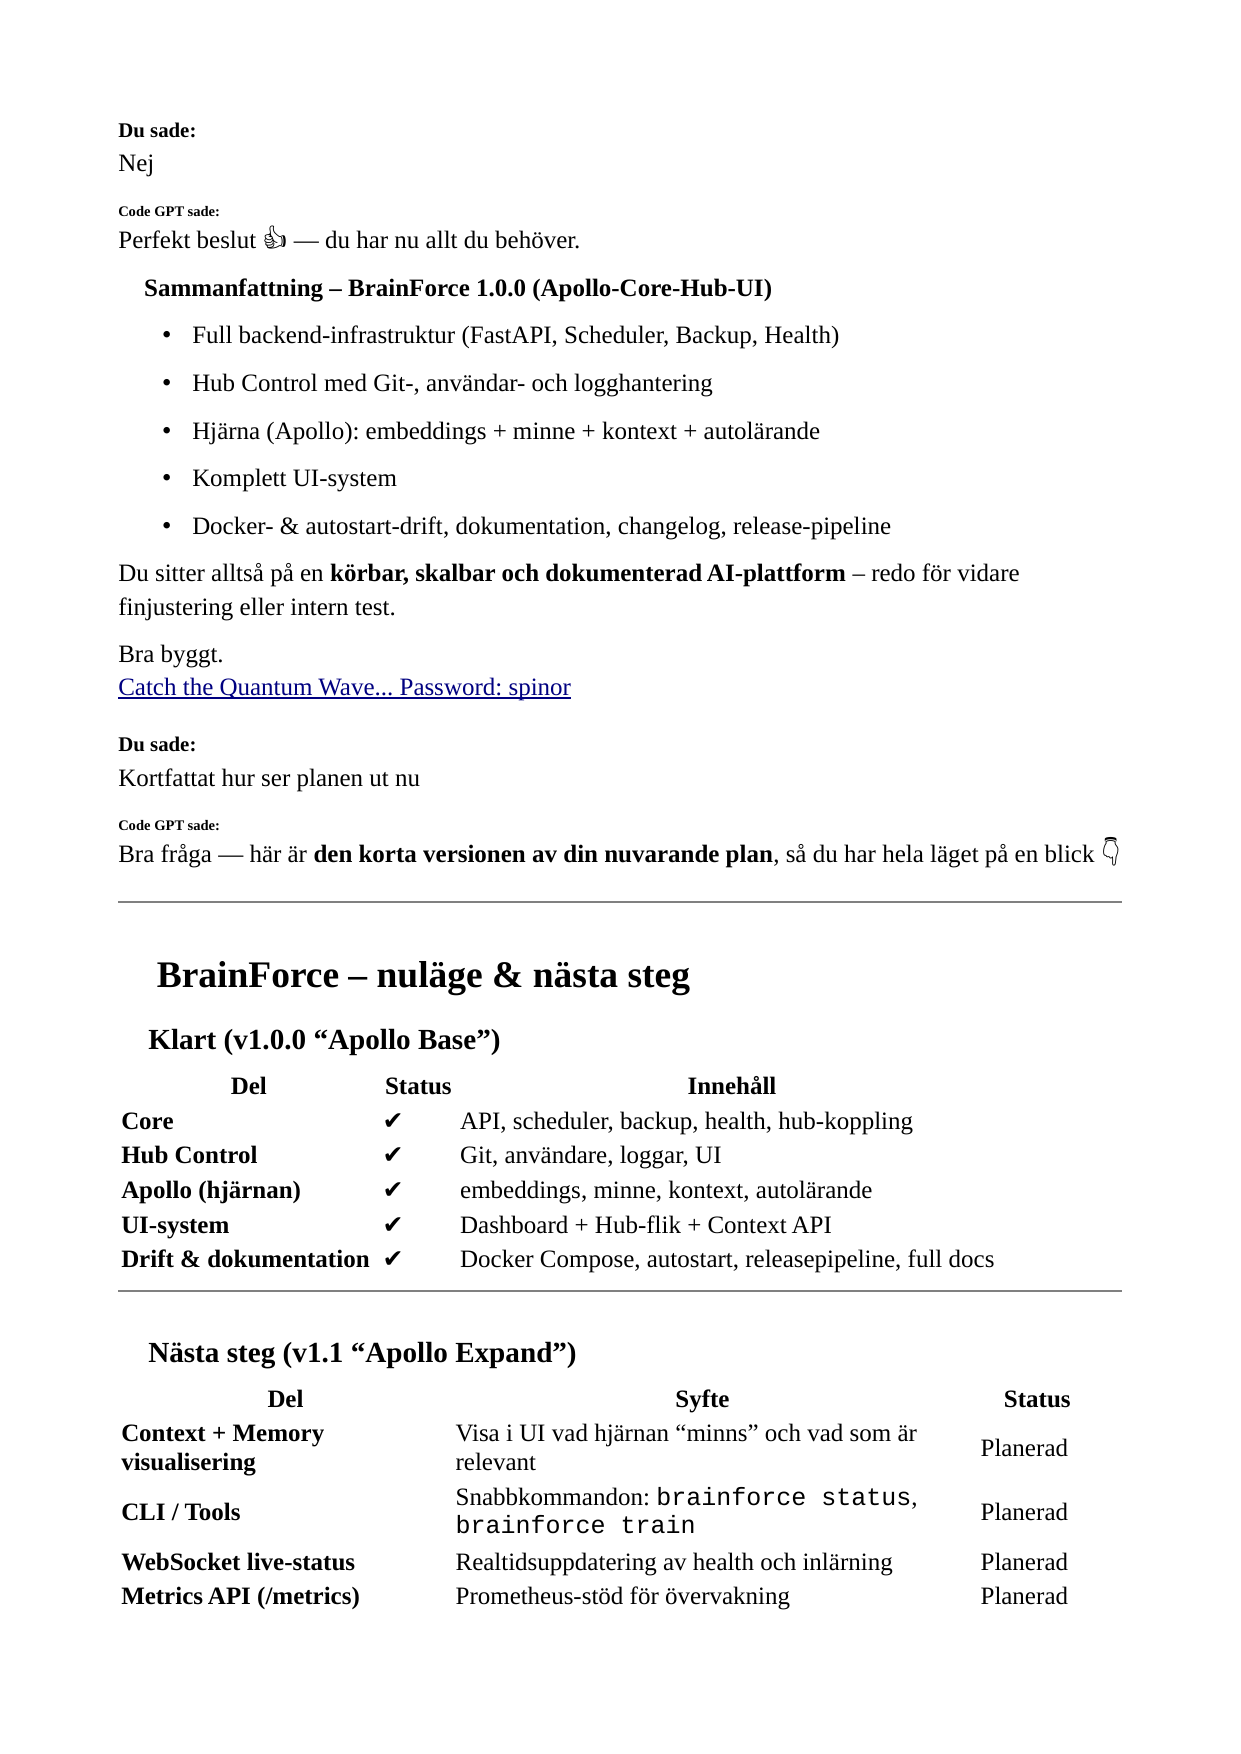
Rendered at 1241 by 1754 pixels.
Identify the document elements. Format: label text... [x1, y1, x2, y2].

subtitle ✅ Klart (v1.0.0 “Apollo Base”) [118, 1022, 1122, 1056]
table_cell Visa i UI vad hjärnan “minns” och vad som är relevant [453, 1415, 952, 1479]
table_cell ✔️ [379, 1138, 457, 1172]
table_cell Core [118, 1103, 379, 1138]
table_cell Metrics API (/metrics) [118, 1578, 452, 1613]
subtitle Code GPT sade: [118, 202, 1122, 219]
list Full backend-infrastruktur (FastAPI, Scheduler, Backup, Health) [162, 321, 1122, 349]
table_cell Context + Memory visualisering [118, 1415, 452, 1479]
table_cell Docker Compose, autostart, releasepipeline, full docs [457, 1241, 1007, 1276]
text Bra byggt. Catch the Quantum Wave... Password: spinor [118, 639, 1122, 701]
subtitle Du sade: [118, 732, 1122, 756]
table_cell 🔜 Planerad [952, 1578, 1122, 1613]
list Komplett UI-system [162, 463, 1122, 492]
text ✅ Sammanfattning – BrainForce 1.0.0 (Apollo-Core-Hub-UI) [118, 273, 1122, 302]
table_cell 🔜 Planerad [952, 1479, 1122, 1544]
table_cell ✔️ [379, 1241, 457, 1276]
table_cell API, scheduler, backup, health, hub-koppling [457, 1103, 1007, 1138]
table_cell Apollo (hjärnan) [118, 1172, 379, 1207]
subtitle Code GPT sade: [118, 816, 1122, 833]
table_header Del [118, 1069, 379, 1103]
table_cell Drift & dokumentation [118, 1241, 379, 1276]
table_cell embeddings, minne, kontext, autolärande [457, 1172, 1007, 1207]
text Kortfattat hur ser planen ut nu [118, 763, 1122, 791]
subtitle 🚀 Nästa steg (v1.1 “Apollo Expand”) [118, 1335, 1122, 1368]
table_header Syfte [453, 1381, 952, 1415]
table_cell Dashboard + Hub-flik + Context API [457, 1207, 1007, 1241]
text Bra fråga — här är den korta versionen av din nuvarande plan, så du har hela läget på en blick 👇 [118, 839, 1122, 868]
table_cell UI-system [118, 1207, 379, 1241]
list Hub Control med Git-, användar- och logghantering [162, 368, 1122, 397]
table_cell 🔜 Planerad [952, 1544, 1122, 1578]
subtitle 🧠 BrainForce – nuläge & nästa steg [118, 952, 1122, 995]
table_cell 🔜 Planerad [952, 1415, 1122, 1479]
table_cell Realtidsuppdatering av health och inlärning [453, 1544, 952, 1578]
list Docker- & autostart-drift, dokumentation, changelog, release-pipeline [162, 511, 1122, 540]
text Du sitter alltså på en körbar, skalbar och dokumenterad AI-plattform – redo för vidare finjustering eller intern test. [118, 558, 1122, 620]
table_header Del [118, 1381, 452, 1415]
table_cell ✔️ [379, 1207, 457, 1241]
text Nej [118, 148, 1122, 177]
text Perfekt beslut 👍 — du har nu allt du behöver. [118, 225, 1122, 254]
table_cell CLI / Tools [118, 1479, 452, 1544]
table_cell Prometheus-stöd för övervakning [453, 1578, 952, 1613]
table_cell WebSocket live-status [118, 1544, 452, 1578]
table_cell Git, användare, loggar, UI [457, 1138, 1007, 1172]
list Hjärna (Apollo): embeddings + minne + kontext + autolärande [162, 416, 1122, 444]
subtitle Du sade: [118, 118, 1122, 142]
table_cell Snabbkommandon: brainforce status, brainforce train [453, 1479, 952, 1544]
table_header Innehåll [457, 1069, 1007, 1103]
table_cell Hub Control [118, 1138, 379, 1172]
table_cell ✔️ [379, 1103, 457, 1138]
table_header Status [379, 1069, 457, 1103]
table_header Status [952, 1381, 1122, 1415]
table_cell ✔️ [379, 1172, 457, 1207]
